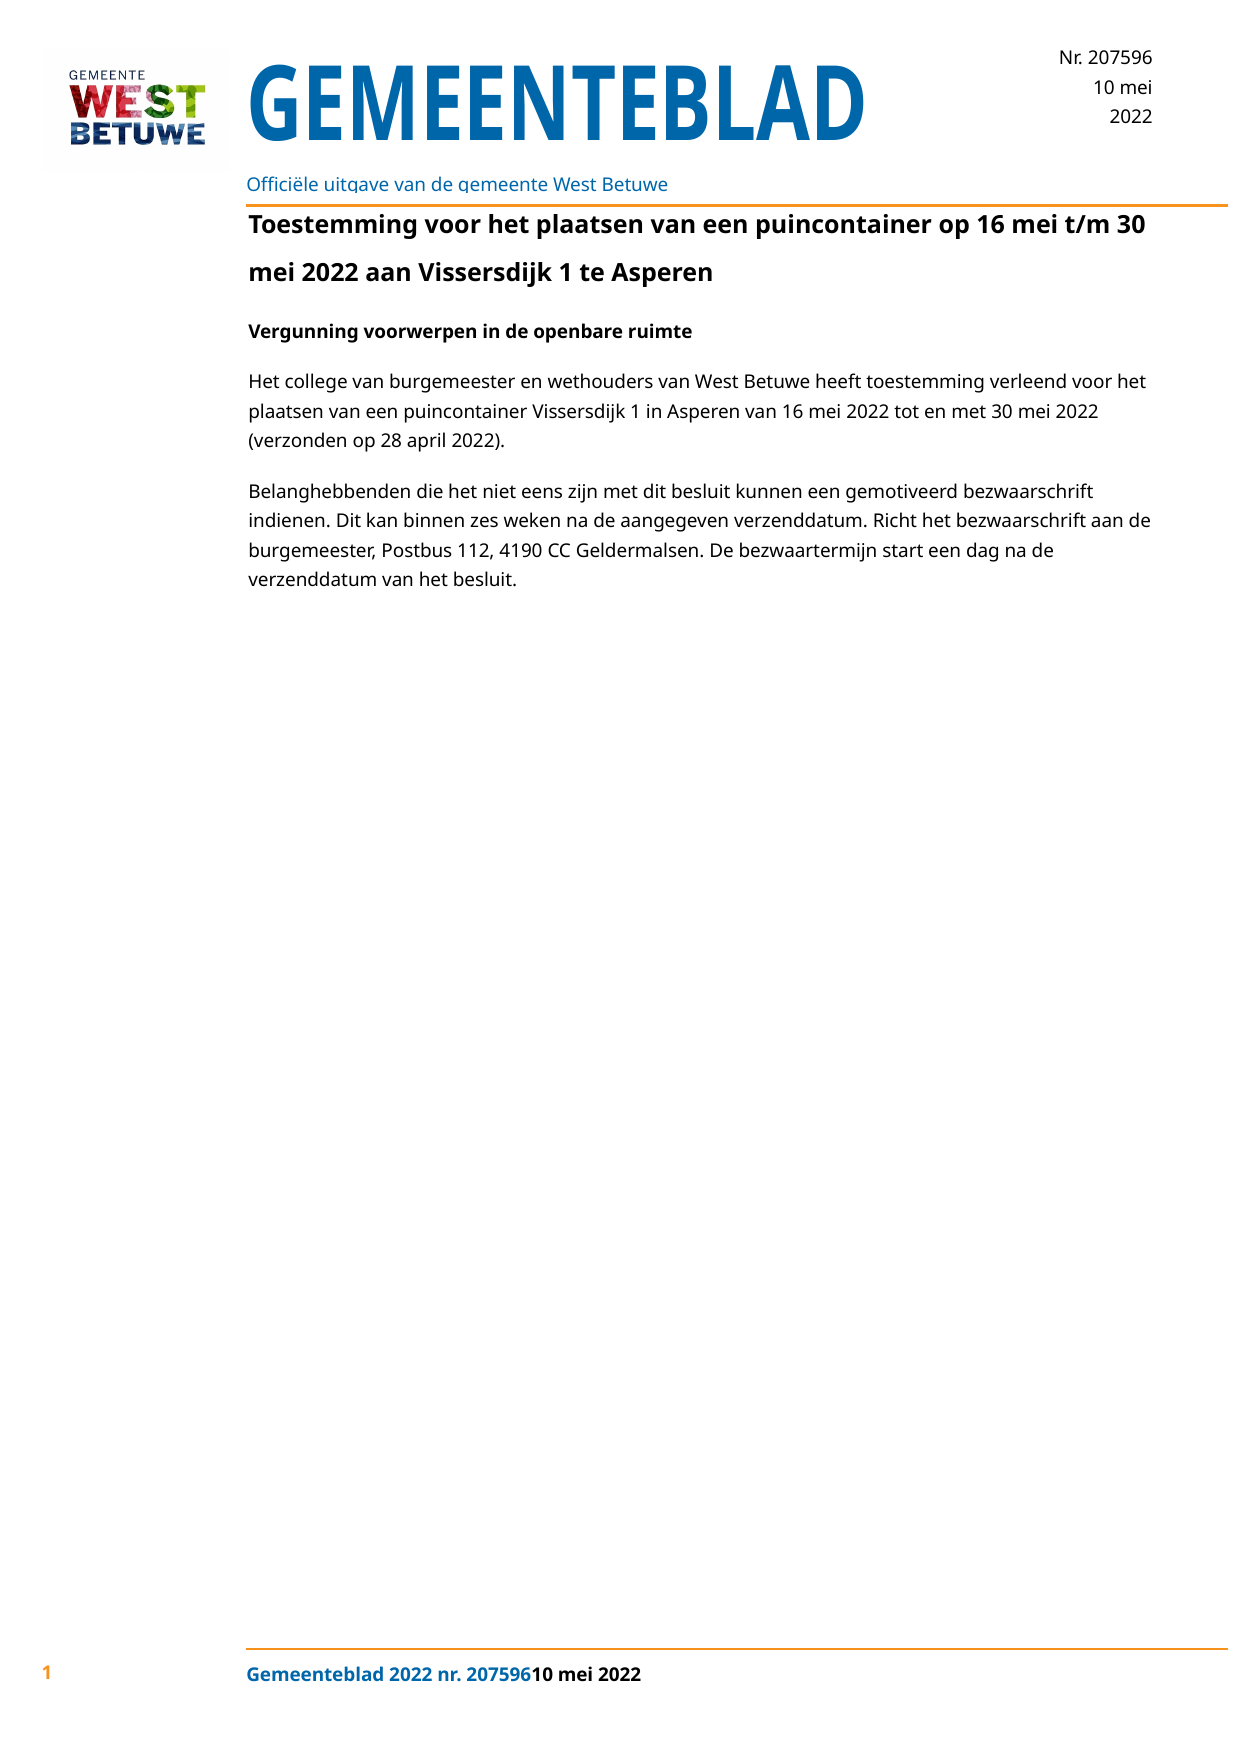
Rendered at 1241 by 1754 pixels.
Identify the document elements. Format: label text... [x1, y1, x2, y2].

picture [41, 47, 231, 172]
text Belanghebbenden die het niet eens zijn met dit besluit kunnen een gemotiveerd bezwaarschrift indienen. Dit kan binnen zes weken na de aangegeven verzenddatum. Richt het bezwaarschrift aan de burgemeester, Postbus 112, 4190 CC Geldermalsen. De bezwaartermijn start een dag na de verzenddatum van het besluit. [248, 478, 1152, 592]
text Vergunning voorwerpen in de openbare ruimte [248, 318, 1152, 344]
text Toestemming voor het plaatsen van een puincontainer op 16 mei t/m 30 mei 2022 aan Vissersdijk 1 te Asperen [248, 207, 1152, 288]
text Het college van burgemeester en wethouders van West Betuwe heeft toestemming verleend voor het plaatsen van een puincontainer Vissersdijk 1 in Asperen van 16 mei 2022 tot en met 30 mei 2022 (verzonden op 28 april 2022). [248, 368, 1152, 453]
